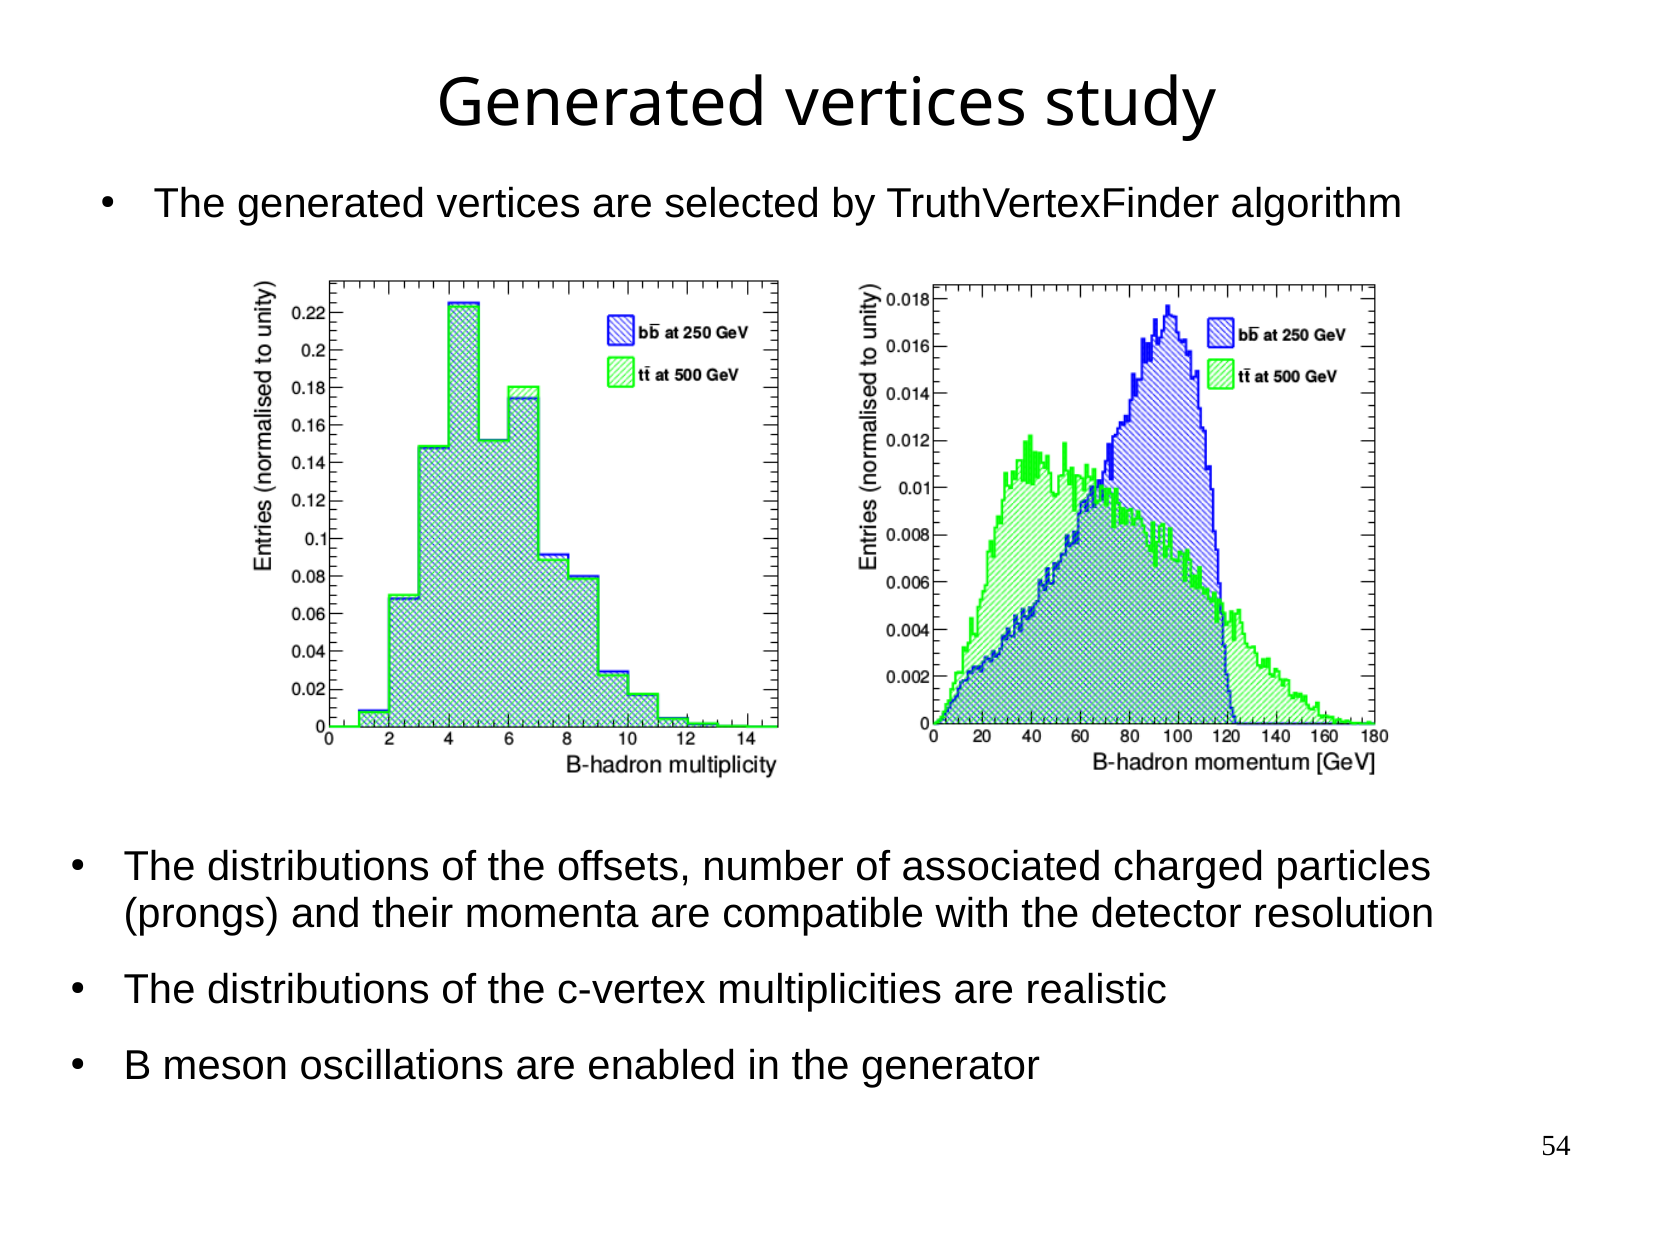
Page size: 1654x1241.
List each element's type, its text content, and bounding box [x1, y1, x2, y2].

list The generated vertices are selected by TruthVertexFinder algorithm [82, 180, 1504, 259]
picture [228, 253, 784, 779]
list The distributions of the offsets, number of associated charged particles (prongs) and their momenta are compatible with the detector resolution The distributions of the c-vertex multiplicities are realistic B meson oscillations are enabled in the generator [52, 843, 1474, 1189]
title Generated vertices study [82, 49, 1571, 151]
picture [843, 268, 1390, 784]
